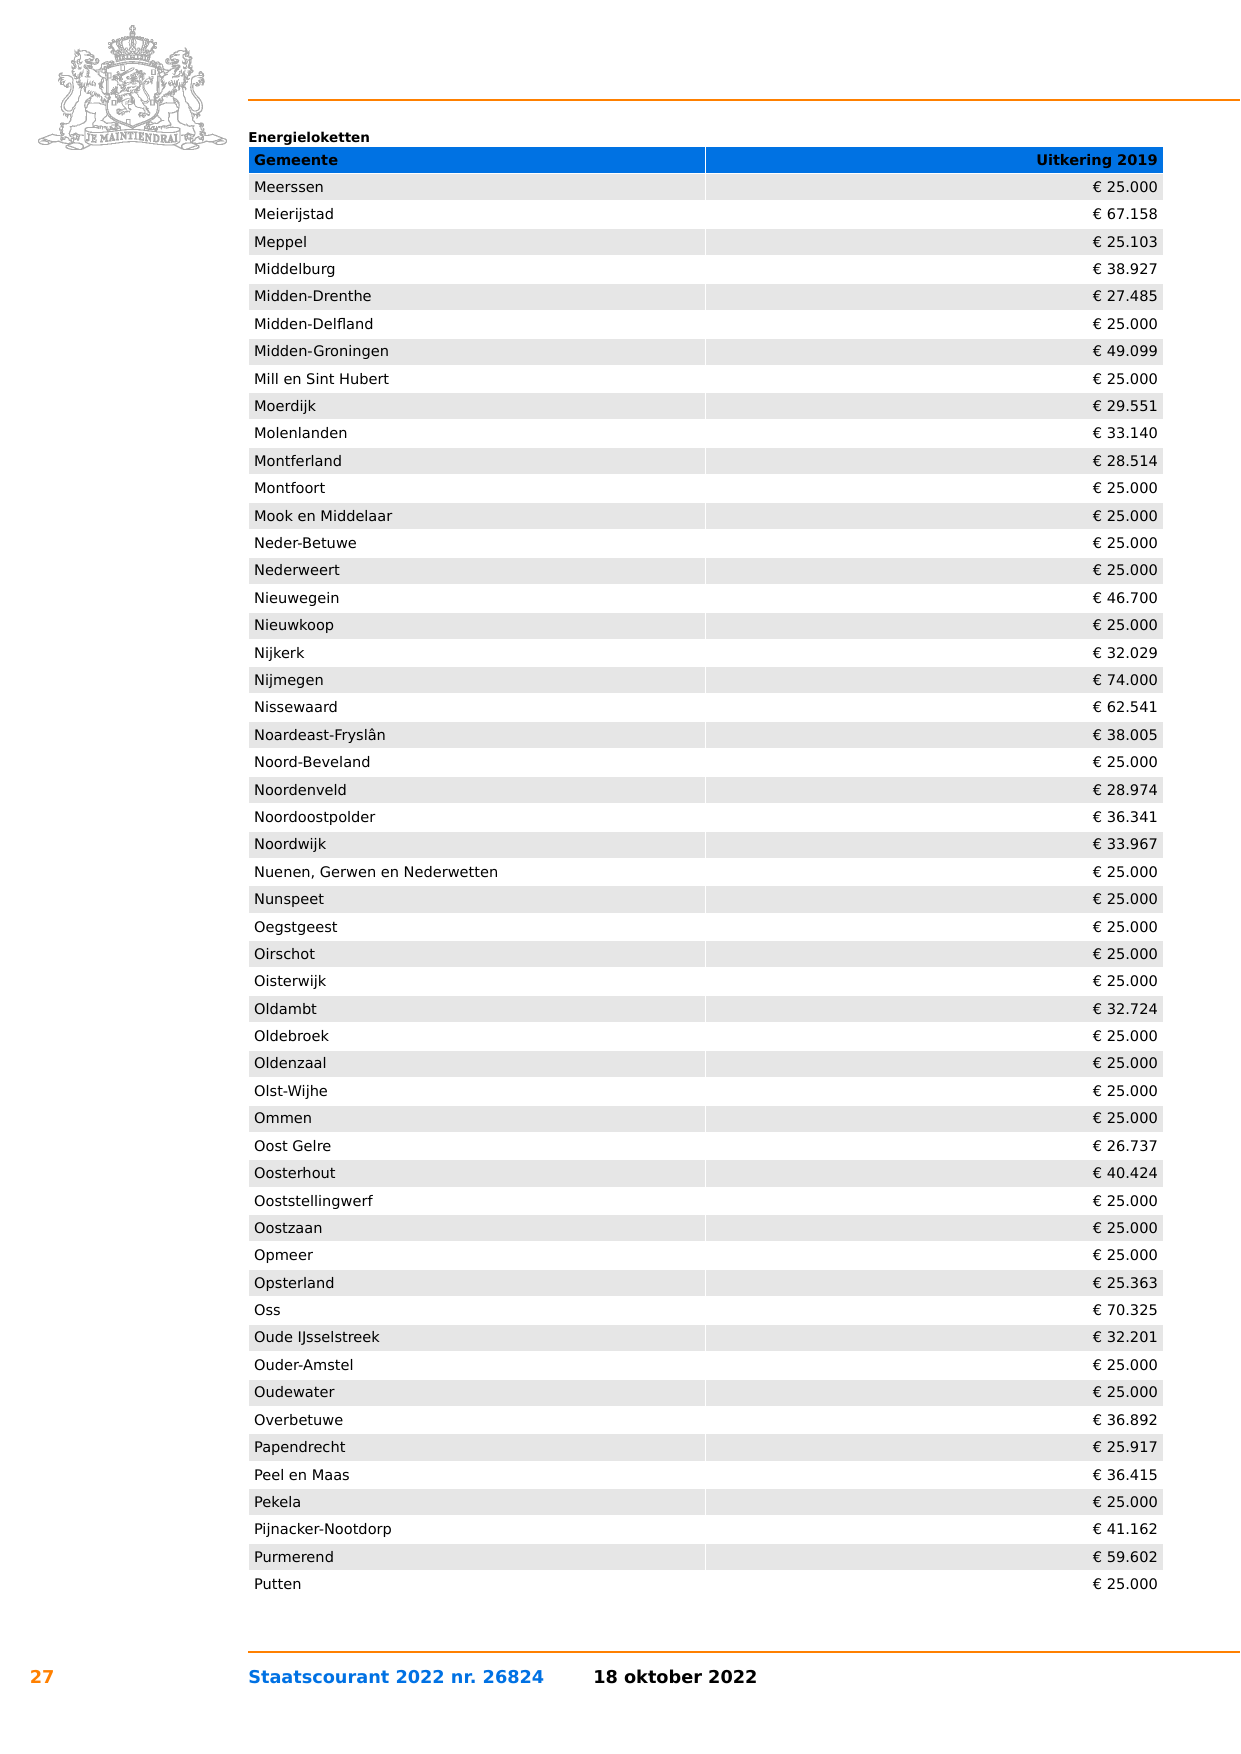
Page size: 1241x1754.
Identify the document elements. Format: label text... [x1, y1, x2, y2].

table_cell Purmerend [249, 1544, 705, 1570]
table_cell € 25.000 [706, 886, 1163, 913]
table_cell Putten [249, 1571, 705, 1598]
table_cell € 25.000 [706, 1106, 1163, 1132]
table_cell Peel en Maas [249, 1462, 705, 1488]
table_cell € 25.000 [706, 1489, 1163, 1515]
table_cell € 26.737 [706, 1133, 1163, 1159]
table_cell € 25.000 [706, 1571, 1163, 1598]
table_cell Ouder-Amstel [249, 1352, 705, 1378]
table_cell € 25.000 [706, 311, 1163, 337]
table_cell Opmeer [249, 1243, 705, 1269]
table_cell Noordoostpolder [249, 804, 705, 831]
table_cell € 25.000 [706, 941, 1163, 967]
table_cell € 33.140 [706, 421, 1163, 447]
table_cell € 36.892 [706, 1407, 1163, 1433]
table_cell Noordenveld [249, 777, 705, 803]
table_cell € 38.927 [706, 256, 1163, 283]
table_cell € 25.000 [706, 1188, 1163, 1214]
table_cell Oldambt [249, 996, 705, 1022]
table_cell Nieuwkoop [249, 613, 705, 639]
table_cell Noordwijk [249, 832, 705, 858]
table_cell € 27.485 [706, 284, 1163, 310]
table_cell € 25.000 [706, 859, 1163, 885]
table_cell € 40.424 [706, 1160, 1163, 1187]
table_cell Noord-Beveland [249, 749, 705, 776]
table_cell Middelburg [249, 256, 705, 283]
table_cell € 32.201 [706, 1325, 1163, 1351]
table_cell € 25.000 [706, 366, 1163, 392]
table_cell Overbetuwe [249, 1407, 705, 1433]
table_cell Oudewater [249, 1380, 705, 1406]
table_cell € 32.724 [706, 996, 1163, 1022]
table_cell Oirschot [249, 941, 705, 967]
table_cell € 28.514 [706, 448, 1163, 474]
table_cell € 25.000 [706, 1215, 1163, 1241]
table_cell Oude IJsselstreek [249, 1325, 705, 1351]
table_cell € 25.000 [706, 613, 1163, 639]
table_cell € 36.415 [706, 1462, 1163, 1488]
table_cell Olst-Wijhe [249, 1078, 705, 1104]
table_cell Midden-Delfland [249, 311, 705, 337]
table_cell € 25.000 [706, 1352, 1163, 1378]
table_cell Nijmegen [249, 667, 705, 693]
table_cell Moerdijk [249, 393, 705, 419]
table_cell Pekela [249, 1489, 705, 1515]
table_cell Meppel [249, 229, 705, 255]
table_cell Papendrecht [249, 1434, 705, 1461]
table_cell Meierijstad [249, 201, 705, 228]
table_header Energieloketten [248, 130, 1163, 146]
table_cell Montferland [249, 448, 705, 474]
table_cell € 25.000 [706, 1078, 1163, 1104]
table_cell € 25.000 [706, 749, 1163, 776]
table_cell € 25.000 [706, 969, 1163, 995]
table_cell € 25.000 [706, 914, 1163, 940]
table_cell Oostzaan [249, 1215, 705, 1241]
table_cell € 41.162 [706, 1516, 1163, 1543]
table_cell Oldenzaal [249, 1051, 705, 1077]
table_cell € 36.341 [706, 804, 1163, 831]
table_cell Molenlanden [249, 421, 705, 447]
table_cell € 38.005 [706, 722, 1163, 748]
table_cell € 67.158 [706, 201, 1163, 228]
table_cell Ooststellingwerf [249, 1188, 705, 1214]
table_cell € 74.000 [706, 667, 1163, 693]
table_cell Opsterland [249, 1270, 705, 1296]
table_cell Uitkering 2019 [706, 147, 1163, 173]
table_cell € 25.000 [706, 558, 1163, 584]
table_cell € 25.000 [706, 530, 1163, 557]
table_cell Midden-Groningen [249, 339, 705, 365]
table_cell € 25.000 [706, 1243, 1163, 1269]
table_cell Oost Gelre [249, 1133, 705, 1159]
table_cell Oldebroek [249, 1023, 705, 1050]
table_cell € 59.602 [706, 1544, 1163, 1570]
table_cell Pijnacker-Nootdorp [249, 1516, 705, 1543]
table_cell Neder-Betuwe [249, 530, 705, 557]
table_cell Nieuwegein [249, 585, 705, 611]
table_cell Oegstgeest [249, 914, 705, 940]
table_cell € 25.000 [706, 475, 1163, 502]
table_cell € 28.974 [706, 777, 1163, 803]
table_cell Ommen [249, 1106, 705, 1132]
table_cell Oisterwijk [249, 969, 705, 995]
table_cell Nijkerk [249, 640, 705, 666]
table_cell Nuenen, Gerwen en Nederwetten [249, 859, 705, 885]
table_cell Mook en Middelaar [249, 503, 705, 529]
table_cell € 70.325 [706, 1297, 1163, 1324]
table_cell € 25.363 [706, 1270, 1163, 1296]
table_cell € 32.029 [706, 640, 1163, 666]
picture [38, 25, 227, 150]
table_cell € 25.000 [706, 1380, 1163, 1406]
table_cell Oss [249, 1297, 705, 1324]
table_cell € 25.917 [706, 1434, 1163, 1461]
table_cell Gemeente [249, 147, 705, 173]
table_cell Noardeast-Fryslân [249, 722, 705, 748]
table_cell € 62.541 [706, 695, 1163, 721]
table_cell Midden-Drenthe [249, 284, 705, 310]
table_cell € 25.103 [706, 229, 1163, 255]
table_cell Nissewaard [249, 695, 705, 721]
table_cell Montfoort [249, 475, 705, 502]
table_cell € 25.000 [706, 503, 1163, 529]
table_cell € 49.099 [706, 339, 1163, 365]
table_cell Meerssen [249, 174, 705, 200]
table_cell Oosterhout [249, 1160, 705, 1187]
table_cell € 25.000 [706, 174, 1163, 200]
table_cell Mill en Sint Hubert [249, 366, 705, 392]
table_cell € 46.700 [706, 585, 1163, 611]
table_cell € 25.000 [706, 1023, 1163, 1050]
table_cell Nederweert [249, 558, 705, 584]
table_cell € 33.967 [706, 832, 1163, 858]
table_cell € 25.000 [706, 1051, 1163, 1077]
table_cell Nunspeet [249, 886, 705, 913]
table_cell € 29.551 [706, 393, 1163, 419]
